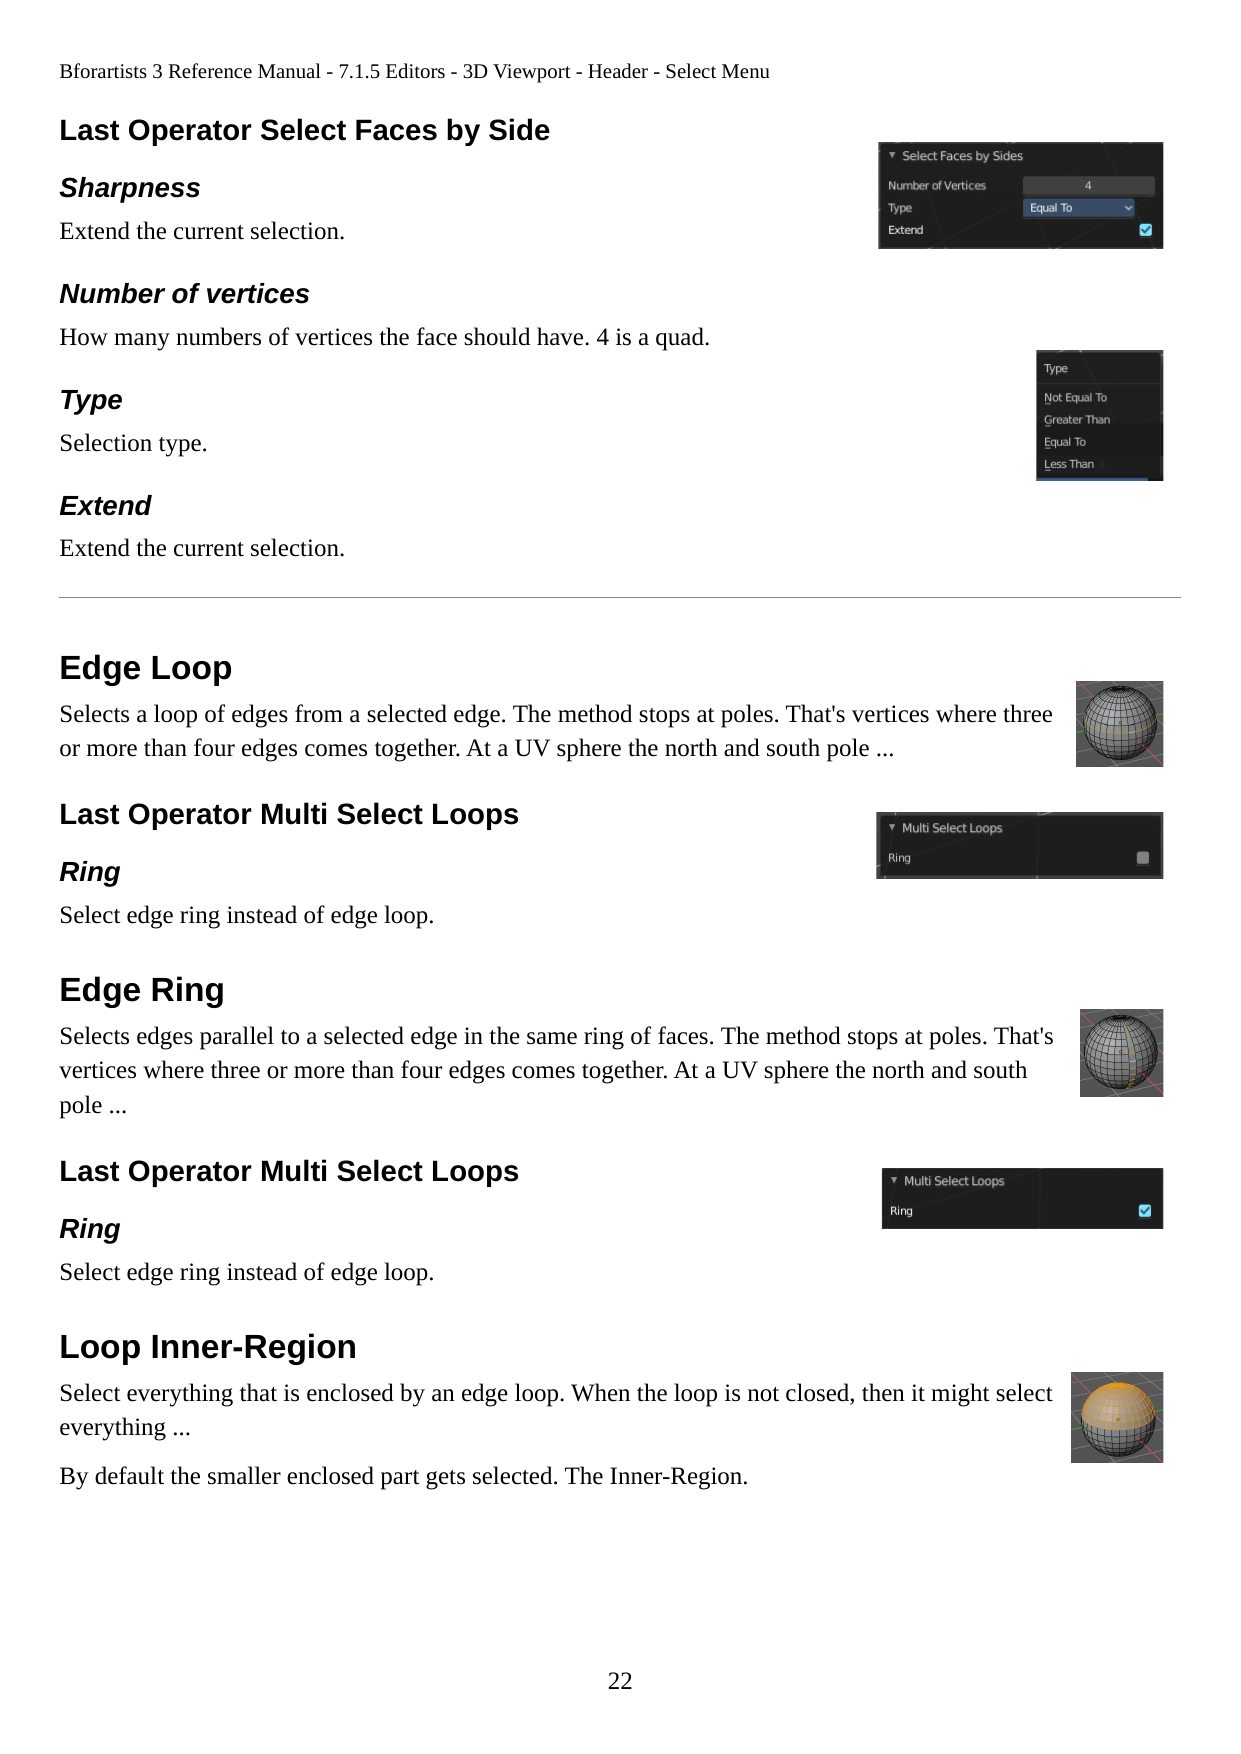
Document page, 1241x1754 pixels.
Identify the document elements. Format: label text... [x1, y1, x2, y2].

subtitle Last Operator Select Faces by Side [59, 113, 1181, 146]
picture [1071, 1372, 1164, 1463]
picture [1076, 681, 1164, 767]
subtitle Edge Loop [59, 648, 1181, 686]
text Selects edges parallel to a selected edge in the same ring of faces. The method stops at poles. That's vertices where three or more than four edges comes together. At a UV sphere the north and south pole ... [59, 1021, 1181, 1119]
text Extend the current selection. [59, 533, 1181, 562]
subtitle Last Operator Multi Select Loops [59, 797, 1181, 831]
subtitle Type [59, 383, 1036, 415]
subtitle Ring [59, 856, 1181, 887]
text Select everything that is enclosed by an edge loop. When the loop is not closed, then it might select everything ... [59, 1378, 1071, 1441]
picture [876, 812, 1164, 879]
subtitle Edge Ring [59, 970, 1181, 1008]
text Selection type. [59, 428, 1036, 456]
picture [881, 1168, 1164, 1229]
picture [1080, 1009, 1164, 1097]
text By default the smaller enclosed part gets selected. The Inner-Region. [59, 1461, 1181, 1490]
subtitle Ring [59, 1212, 1181, 1244]
subtitle Number of vertices [59, 277, 1181, 309]
picture [878, 142, 1164, 249]
subtitle Loop Inner-Region [59, 1327, 1181, 1365]
text Select edge ring instead of edge loop. [59, 900, 1181, 929]
subtitle [1164, 171, 1181, 203]
text How many numbers of vertices the face should have. 4 is a quad. [59, 322, 1181, 350]
text Extend the current selection. [59, 216, 878, 244]
text Select edge ring instead of edge loop. [59, 1257, 1181, 1286]
subtitle Sharpness [59, 171, 878, 203]
subtitle [1164, 383, 1181, 415]
picture [1036, 350, 1164, 481]
text Selects a loop of edges from a selected edge. The method stops at poles. That's vertices where three or more than four edges comes together. At a UV sphere the north and south pole ... [59, 699, 1076, 762]
text [1164, 428, 1181, 456]
subtitle Extend [59, 489, 1181, 521]
subtitle Last Operator Multi Select Loops [59, 1154, 1181, 1187]
